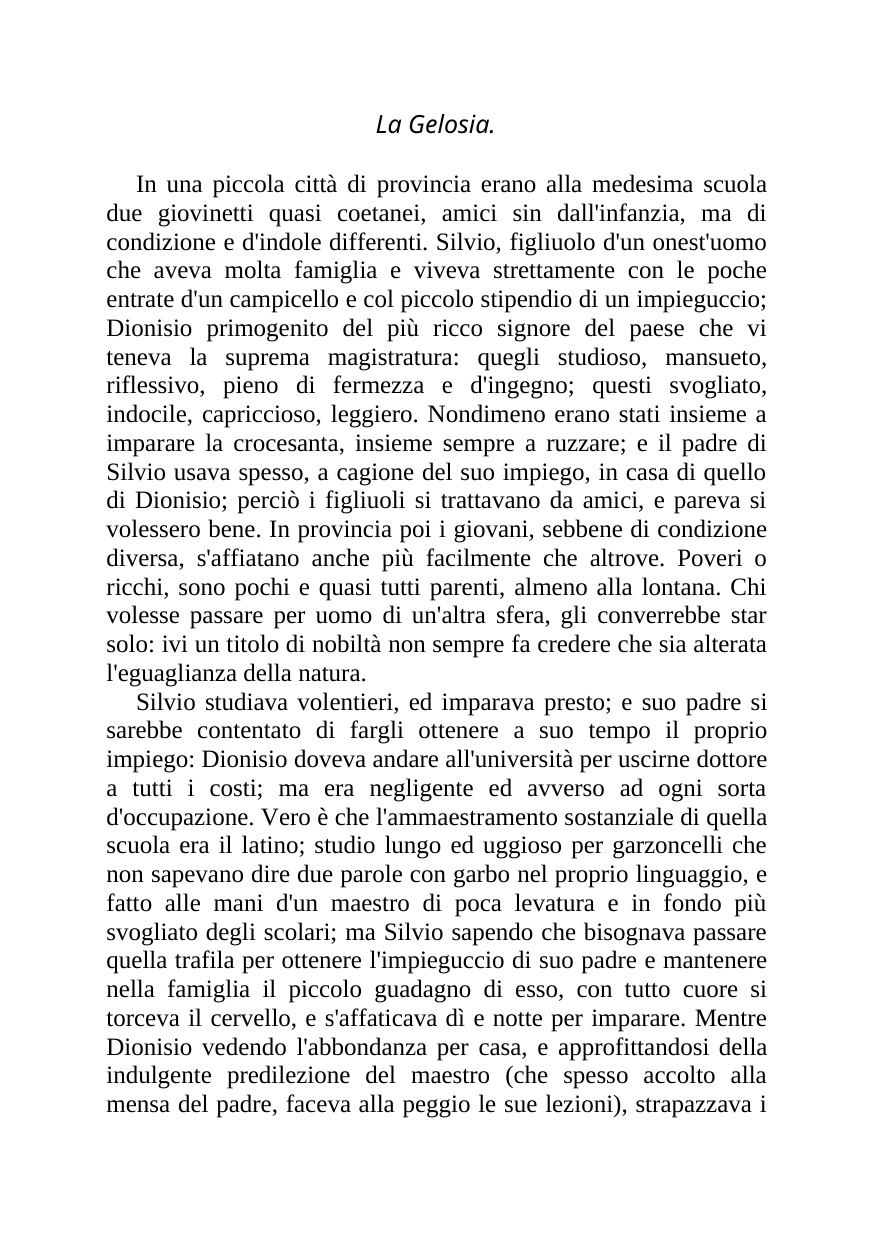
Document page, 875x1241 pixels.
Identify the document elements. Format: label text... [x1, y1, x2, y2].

text La Gelosia. [106, 106, 768, 140]
text Silvio studiava volentieri, ed imparava presto; e suo padre si sarebbe contentato di fargli ottenere a suo tempo il proprio impiego: Dionisio doveva andare all'università per uscirne dottore a tutti i costi; ma era negligente ed avverso ad ogni sorta d'occupazione. Vero è che l'ammaestramento sostanziale di quella scuola era il latino; studio lungo ed uggioso per garzoncelli che non sapevano dire due parole con garbo nel proprio linguaggio, e fatto alle mani d'un maestro di poca levatura e in fondo più svogliato degli scolari; ma Silvio sapendo che bisognava passare quella trafila per ottenere l'impieguccio di suo padre e mantenere nella famiglia il piccolo guadagno di esso, con tutto cuore si torceva il cervello, e s'affaticava dì e notte per imparare. Mentre Dionisio vedendo l'abbondanza per casa, e approfittandosi della indulgente predilezione del maestro (che spesso accolto alla mensa del padre, faceva alla peggio le sue lezioni), strapazzava i [106, 687, 768, 1118]
text In una piccola città di provincia erano alla medesima scuola due giovinetti quasi coetanei, amici sin dall'infanzia, ma di condizione e d'indole differenti. Silvio, figliuolo d'un onest'uomo che aveva molta famiglia e viveva strettamente con le poche entrate d'un campicello e col piccolo stipendio di un impieguccio; Dionisio primogenito del più ricco signore del paese che vi teneva la suprema magistratura: quegli studioso, mansueto, riflessivo, pieno di fermezza e d'ingegno; questi svogliato, indocile, capriccioso, leggiero. Nondimeno erano stati insieme a imparare la crocesanta, insieme sempre a ruzzare; e il padre di Silvio usava spesso, a cagione del suo impiego, in casa di quello di Dionisio; perciò i figliuoli si trattavano da amici, e pareva si volessero bene. In provincia poi i giovani, sebbene di condizione diversa, s'affiatano anche più facilmente che altrove. Poveri o ricchi, sono pochi e quasi tutti parenti, almeno alla lontana. Chi volesse passare per uomo di un'altra sfera, gli converrebbe star solo: ivi un titolo di nobiltà non sempre fa credere che sia alterata l'eguaglianza della natura. [106, 169, 768, 687]
